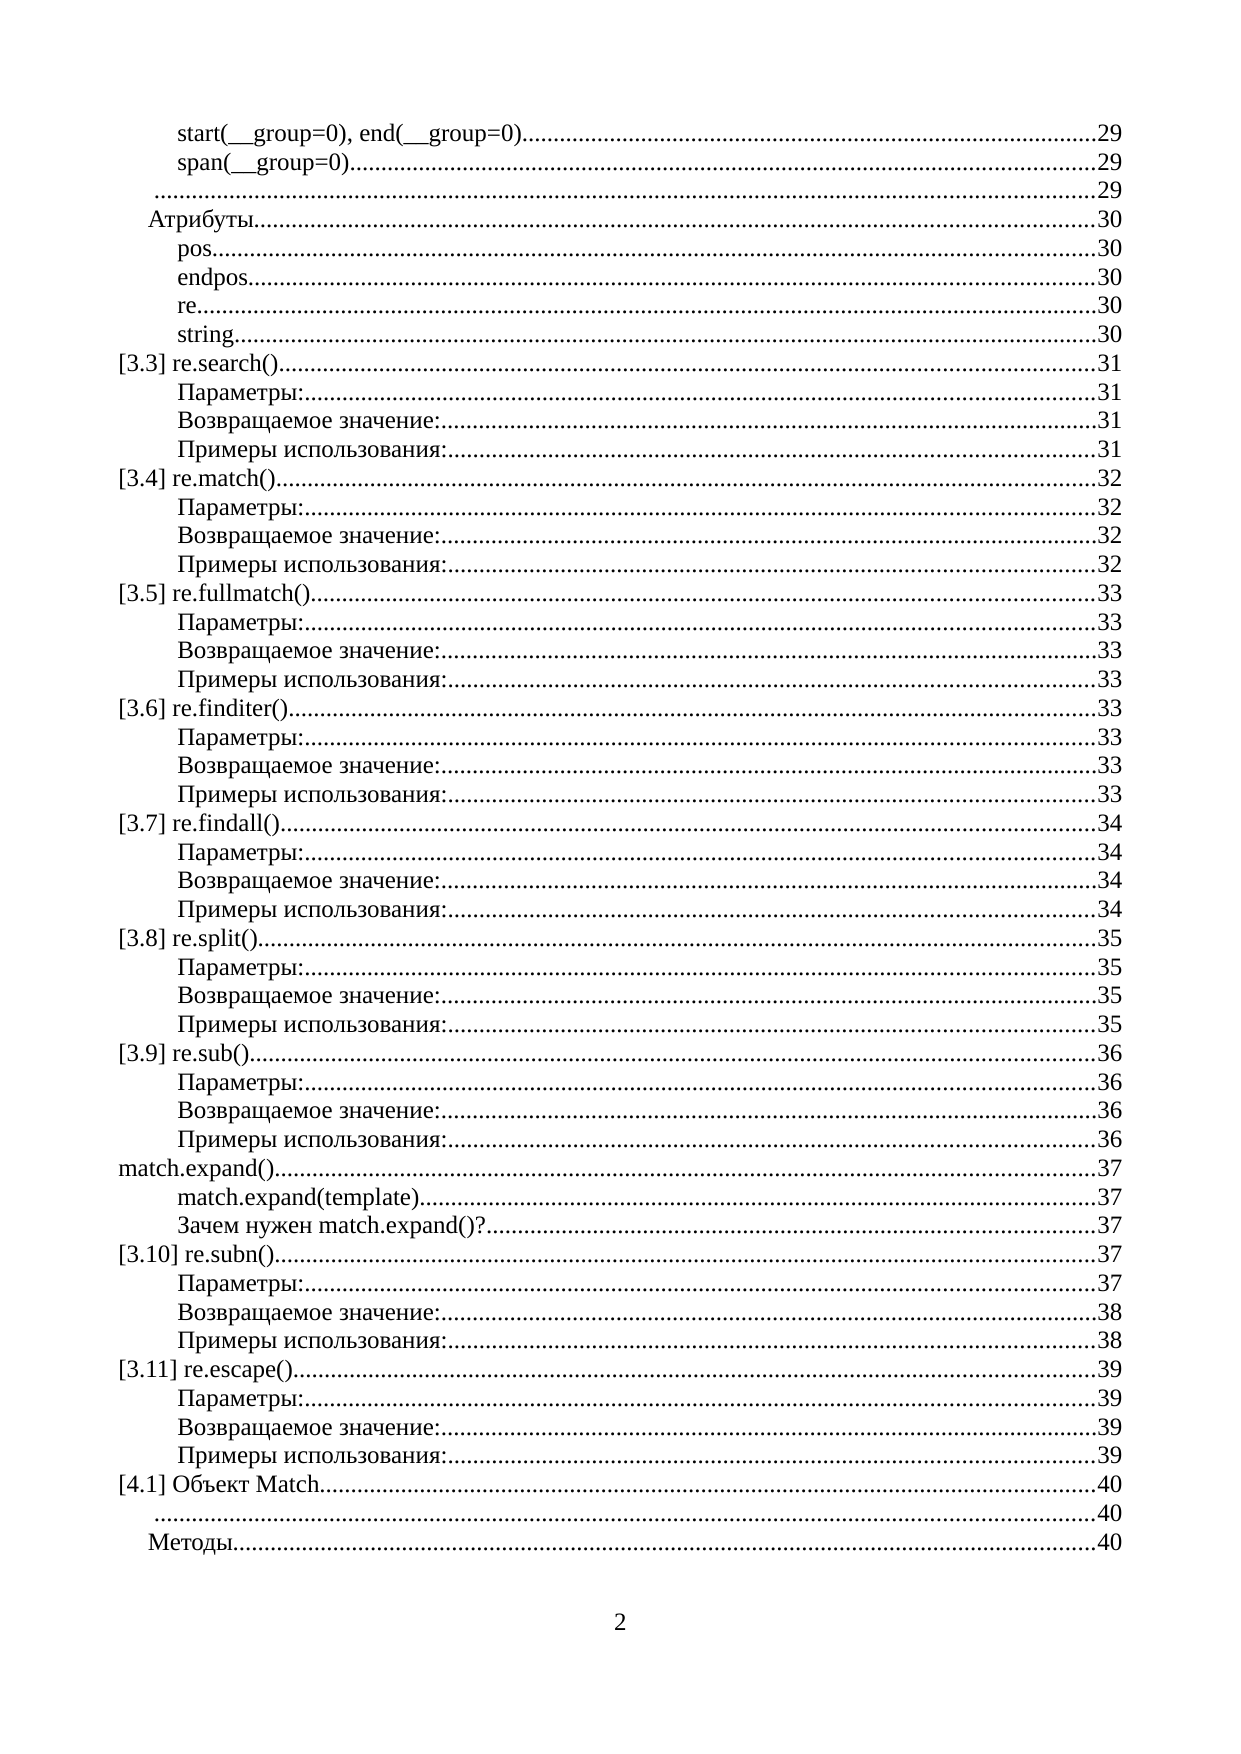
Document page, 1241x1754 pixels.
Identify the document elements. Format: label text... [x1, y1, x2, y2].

text Параметры: 37 [177, 1268, 1122, 1297]
text Примеры использования: 32 [177, 549, 1122, 578]
text Параметры: 39 [177, 1383, 1122, 1412]
text Параметры: 33 [177, 607, 1122, 636]
text match.expand() 37 [118, 1153, 1122, 1182]
text Параметры: 33 [177, 722, 1122, 751]
text Примеры использования: 31 [177, 434, 1122, 463]
text pos 30 [177, 233, 1122, 262]
text Возвращаемое значение: 35 [177, 981, 1122, 1009]
text Примеры использования: 38 [177, 1326, 1122, 1354]
text 40 [148, 1498, 1122, 1527]
text Возвращаемое значение: 36 [177, 1096, 1122, 1124]
text Возвращаемое значение: 38 [177, 1297, 1122, 1326]
text Примеры использования: 36 [177, 1124, 1122, 1153]
text Возвращаемое значение: 34 [177, 866, 1122, 894]
text [3.4] re.match() 32 [118, 463, 1122, 492]
text re 30 [177, 291, 1122, 319]
text [4.1] Объект Match 40 [118, 1469, 1122, 1498]
text Примеры использования: 34 [177, 894, 1122, 923]
text Примеры использования: 33 [177, 664, 1122, 693]
text Возвращаемое значение: 32 [177, 521, 1122, 549]
text [3.9] re.sub() 36 [118, 1038, 1122, 1067]
text Параметры: 35 [177, 952, 1122, 981]
text [3.3] re.search() 31 [118, 348, 1122, 377]
text Параметры: 32 [177, 492, 1122, 521]
text string 30 [177, 319, 1122, 348]
text Параметры: 34 [177, 837, 1122, 866]
text Возвращаемое значение: 33 [177, 636, 1122, 664]
text [3.6] re.finditer() 33 [118, 693, 1122, 722]
text Возвращаемое значение: 39 [177, 1412, 1122, 1441]
text Методы 40 [148, 1527, 1122, 1556]
text Примеры использования: 35 [177, 1009, 1122, 1038]
text [3.10] re.subn() 37 [118, 1239, 1122, 1268]
text match.expand(template) 37 [177, 1182, 1122, 1211]
text Зачем нужен match.expand()? 37 [177, 1211, 1122, 1239]
text [3.11] re.escape() 39 [118, 1354, 1122, 1383]
text Примеры использования: 33 [177, 779, 1122, 808]
text 29 [148, 176, 1122, 204]
text Параметры: 31 [177, 377, 1122, 406]
text [3.7] re.findall() 34 [118, 808, 1122, 837]
text [3.5] re.fullmatch() 33 [118, 578, 1122, 607]
text [3.8] re.split() 35 [118, 923, 1122, 952]
text endpos 30 [177, 262, 1122, 291]
text Атрибуты 30 [148, 204, 1122, 233]
text Возвращаемое значение: 31 [177, 406, 1122, 434]
text Возвращаемое значение: 33 [177, 751, 1122, 779]
text start(__group=0), end(__group=0) 29 [177, 118, 1122, 147]
text Параметры: 36 [177, 1067, 1122, 1096]
text span(__group=0) 29 [177, 147, 1122, 176]
text Примеры использования: 39 [177, 1441, 1122, 1469]
